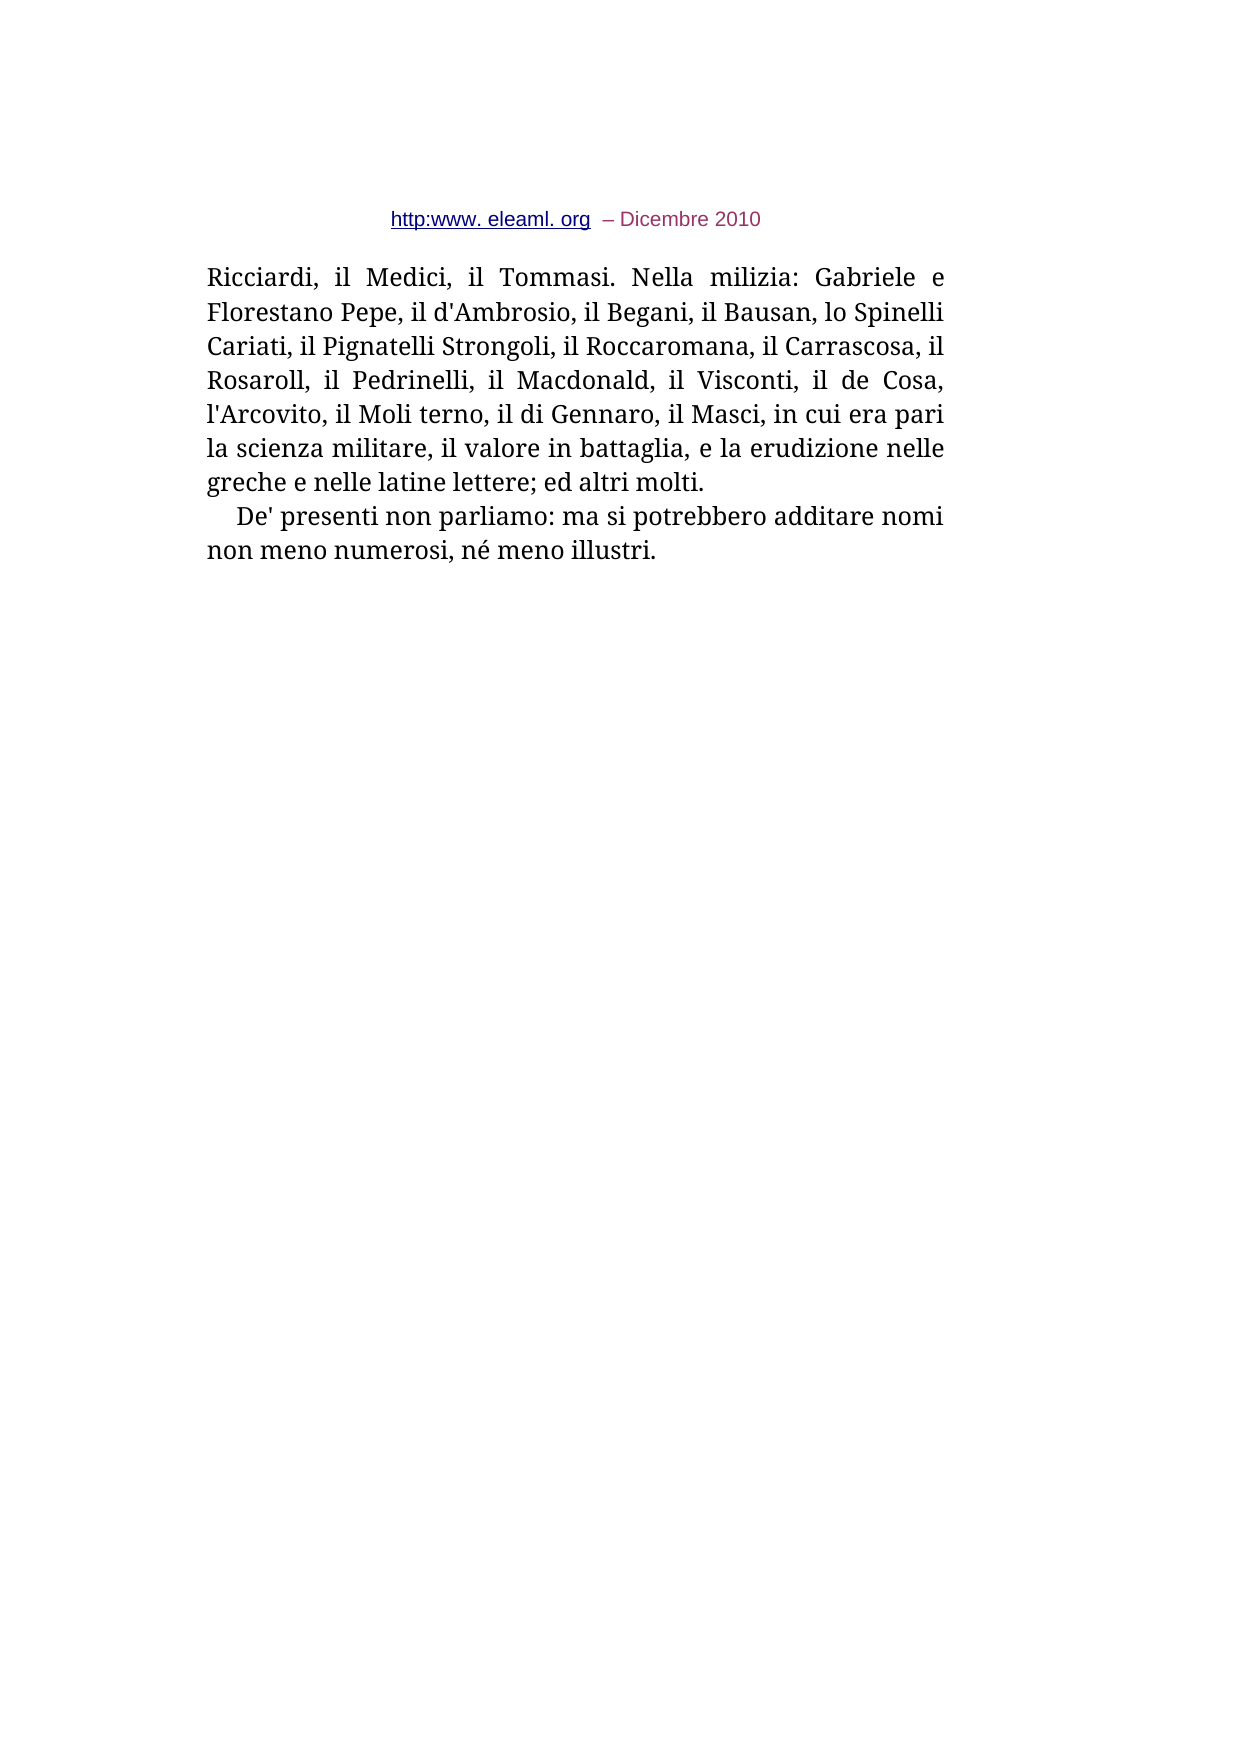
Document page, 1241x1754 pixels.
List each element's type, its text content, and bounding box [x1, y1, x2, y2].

text De' presenti non parliamo: ma si potrebbero additare nomi non meno numerosi, né meno illustri. [207, 498, 945, 567]
text Ricciardi, il Medici, il Tommasi. Nella milizia: Gabriele e Florestano Pepe, il d'Ambrosio, il Begani, il Bausan, lo Spinelli Cariati, il Pignatelli Strongoli, il Roccaromana, il Carrascosa, il Rosaroll, il Pedrinelli, il Macdonald, il Visconti, il de Cosa, l'Arcovito, il Moli terno, il di Gennaro, il Masci, in cui era pari la scienza militare, il valore in battaglia, e la erudizione nelle greche e nelle latine lettere; ed altri molti. [207, 260, 945, 498]
